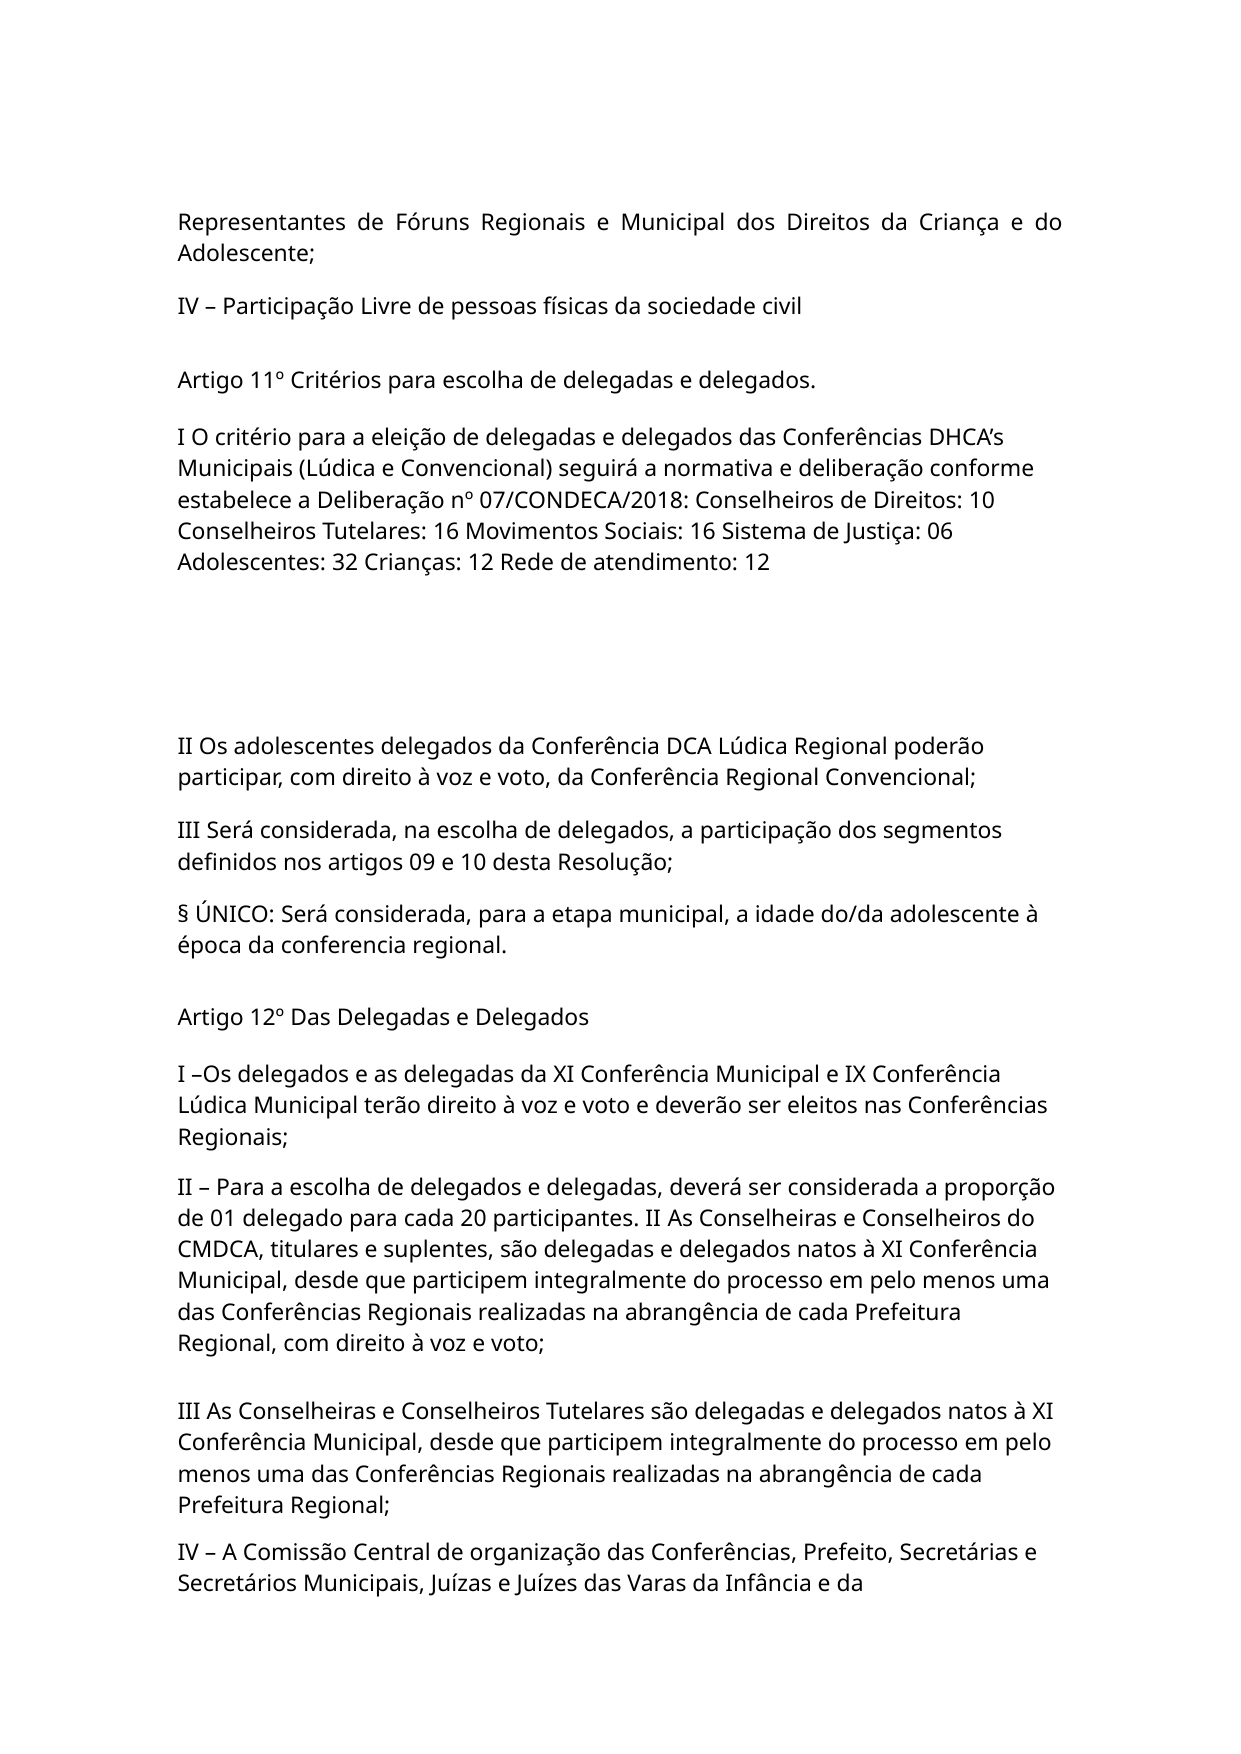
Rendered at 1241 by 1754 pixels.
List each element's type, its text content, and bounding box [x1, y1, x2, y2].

text I –Os delegados e as delegadas da XI Conferência Municipal e IX Conferência Lúdica Municipal terão direito à voz e voto e deverão ser eleitos nas Conferências Regionais; [177, 1058, 1063, 1152]
text Representantes de Fóruns Regionais e Municipal dos Direitos da Criança e do Adolescente; [177, 206, 1063, 268]
text III ­Será considerada, na escolha de delegados, a participação dos segmentos definidos nos artigos 09 e 10 desta Resolução; [177, 814, 1063, 877]
text I ­O critério para a eleição de delegadas e delegados das Conferências DHCA’s Municipais (Lúdica e Convencional) seguirá a normativa e deliberação conforme estabelece a Deliberação nº 07/CONDECA/2018: Conselheiros de Direitos: 10 Conselheiros Tutelares: 16 Movimentos Sociais: 16 Sistema de Justiça: 06 Adolescentes: 32 Crianças: 12 Rede de atendimento: 12 [177, 421, 1063, 577]
text II – Para a escolha de delegados e delegadas, deverá ser considerada a proporção de 01 delegado para cada 20 participantes. II ­As Conselheiras e Conselheiros do CMDCA, titulares e suplentes, são delegadas e delegados natos à XI Conferência Municipal, desde que participem integralmente do processo em pelo menos uma das Conferências Regionais realizadas na abrangência de cada Prefeitura Regional, com direito à voz e voto; [177, 1170, 1063, 1358]
text IV – A Comissão Central de organização das Conferências, Prefeito, Secretárias e Secretários Municipais, Juízas e Juízes das Varas da Infância e da [177, 1536, 1063, 1598]
text Artigo 12º ­Das Delegadas e Delegados [177, 1001, 701, 1032]
text Artigo 11º ­Critérios para escolha de delegadas e delegados. [177, 364, 944, 395]
text IV – Participação Livre de pessoas físicas da sociedade civil [177, 290, 916, 321]
text II ­Os adolescentes delegados da Conferência DCA Lúdica Regional poderão participar, com direito à voz e voto, da Conferência Regional Convencional; [177, 730, 1063, 793]
text III ­As Conselheiras e Conselheiros Tutelares são delegadas e delegados natos à XI Conferência Municipal, desde que participem integralmente do processo em pelo menos uma das Conferências Regionais realizadas na abrangência de cada Prefeitura Regional; [177, 1395, 1063, 1520]
text § ÚNICO: Será considerada, para a etapa municipal, a idade do/da adolescente à época da conferencia regional. [177, 898, 1063, 960]
